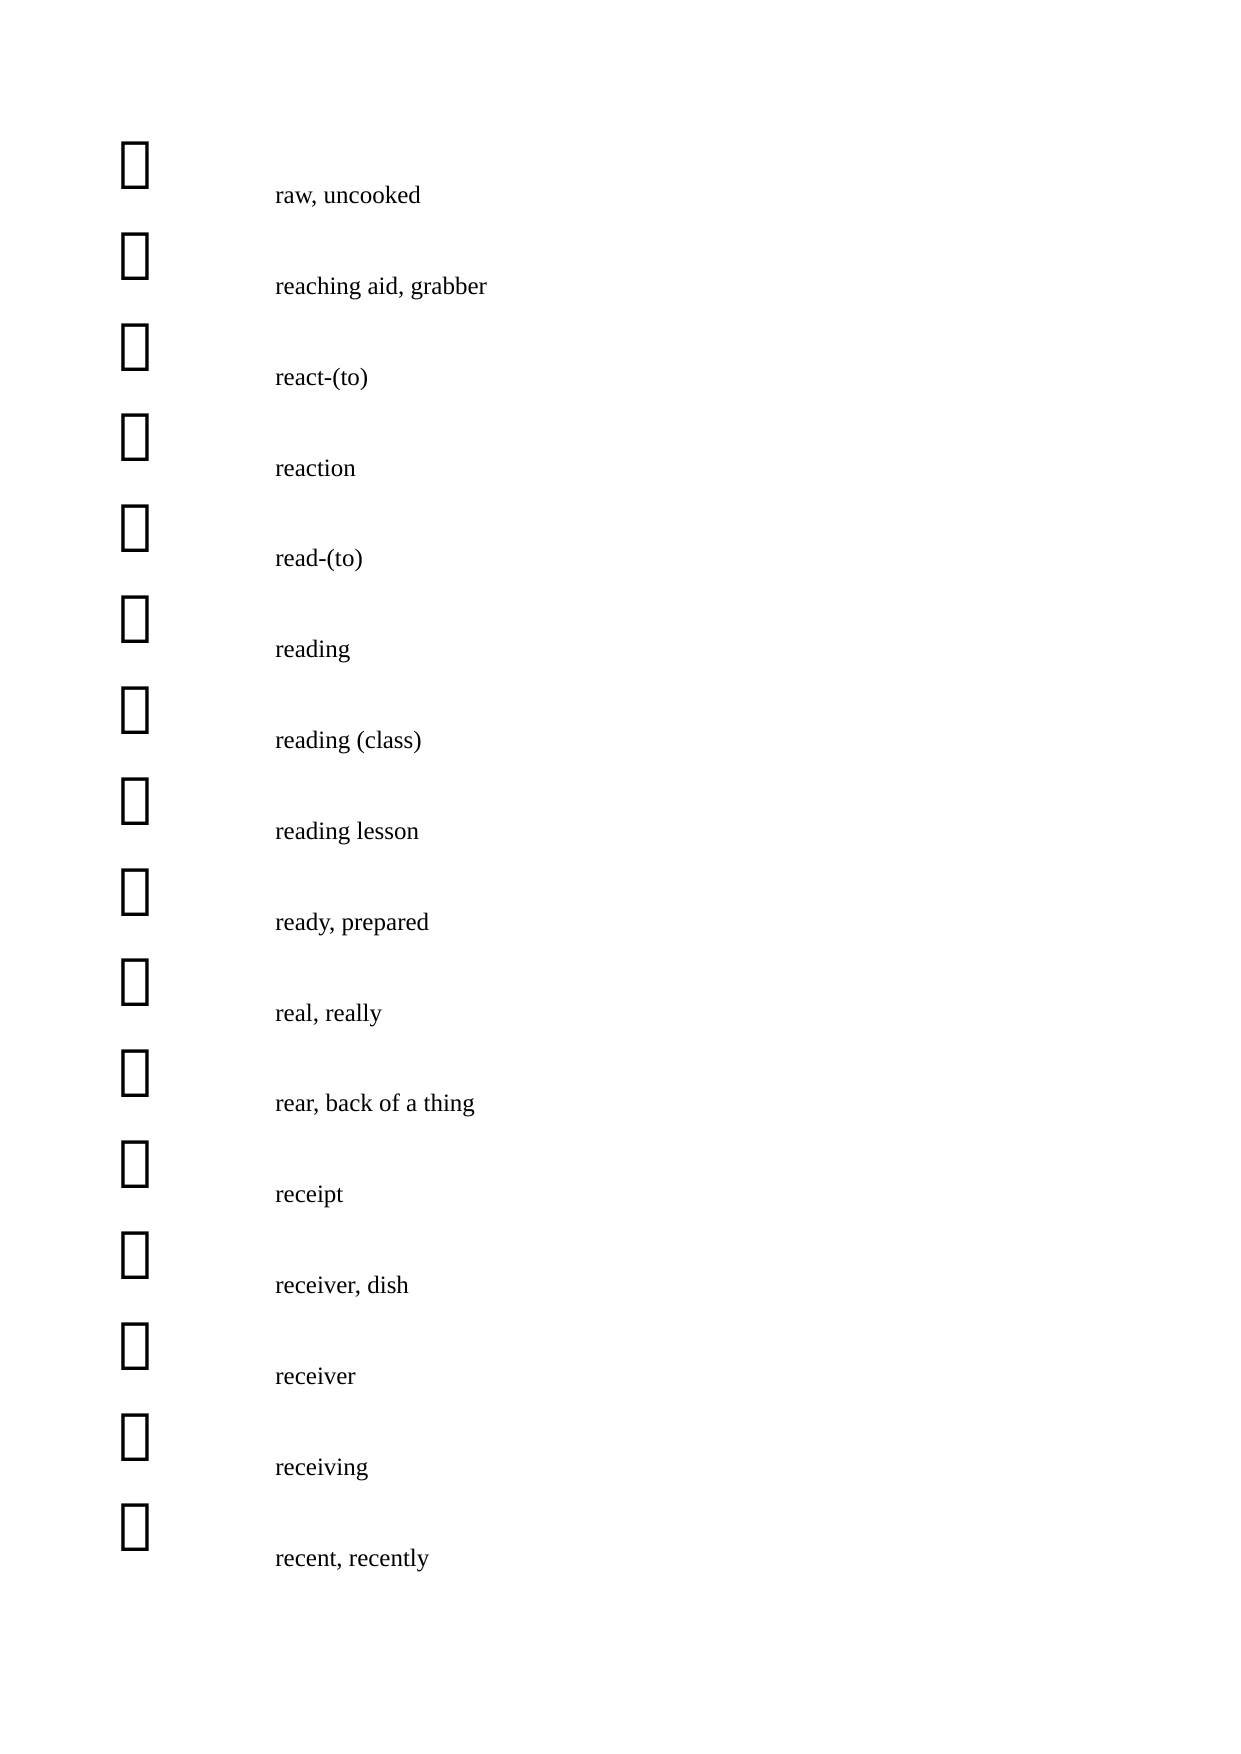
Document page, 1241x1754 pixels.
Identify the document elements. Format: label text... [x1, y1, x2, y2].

table_cell ready, prepared [275, 845, 949, 936]
table_cell receipt [275, 1117, 949, 1208]
table_cell  [115, 1390, 275, 1481]
table_cell raw, uncooked [275, 118, 949, 209]
table_cell read-(to) [275, 481, 949, 572]
table_cell rear, back of a thing [275, 1026, 949, 1117]
table_cell receiver [275, 1299, 949, 1390]
table_cell  [115, 1299, 275, 1390]
table_cell  [115, 481, 275, 572]
table_cell receiving [275, 1390, 949, 1481]
table_cell  [115, 572, 275, 663]
table_cell reading lesson [275, 754, 949, 845]
table_cell  [115, 118, 275, 209]
table_cell  [115, 300, 275, 391]
table_cell reaching aid, grabber [275, 209, 949, 300]
table_cell  [115, 1117, 275, 1208]
table_cell  [115, 936, 275, 1026]
table_cell  [115, 209, 275, 300]
table_cell reading [275, 572, 949, 663]
table_cell  [115, 754, 275, 845]
table_cell react-(to) [275, 300, 949, 391]
table_cell real, really [275, 936, 949, 1026]
table_cell receiver, dish [275, 1208, 949, 1299]
table_cell reading (class) [275, 663, 949, 754]
table_cell  [115, 391, 275, 481]
table_cell  [115, 663, 275, 754]
table_cell recent, recently [275, 1481, 949, 1571]
table_cell  [115, 845, 275, 936]
table_cell  [115, 1208, 275, 1299]
table_cell  [115, 1481, 275, 1571]
table_cell reaction [275, 391, 949, 481]
table_cell  [115, 1026, 275, 1117]
